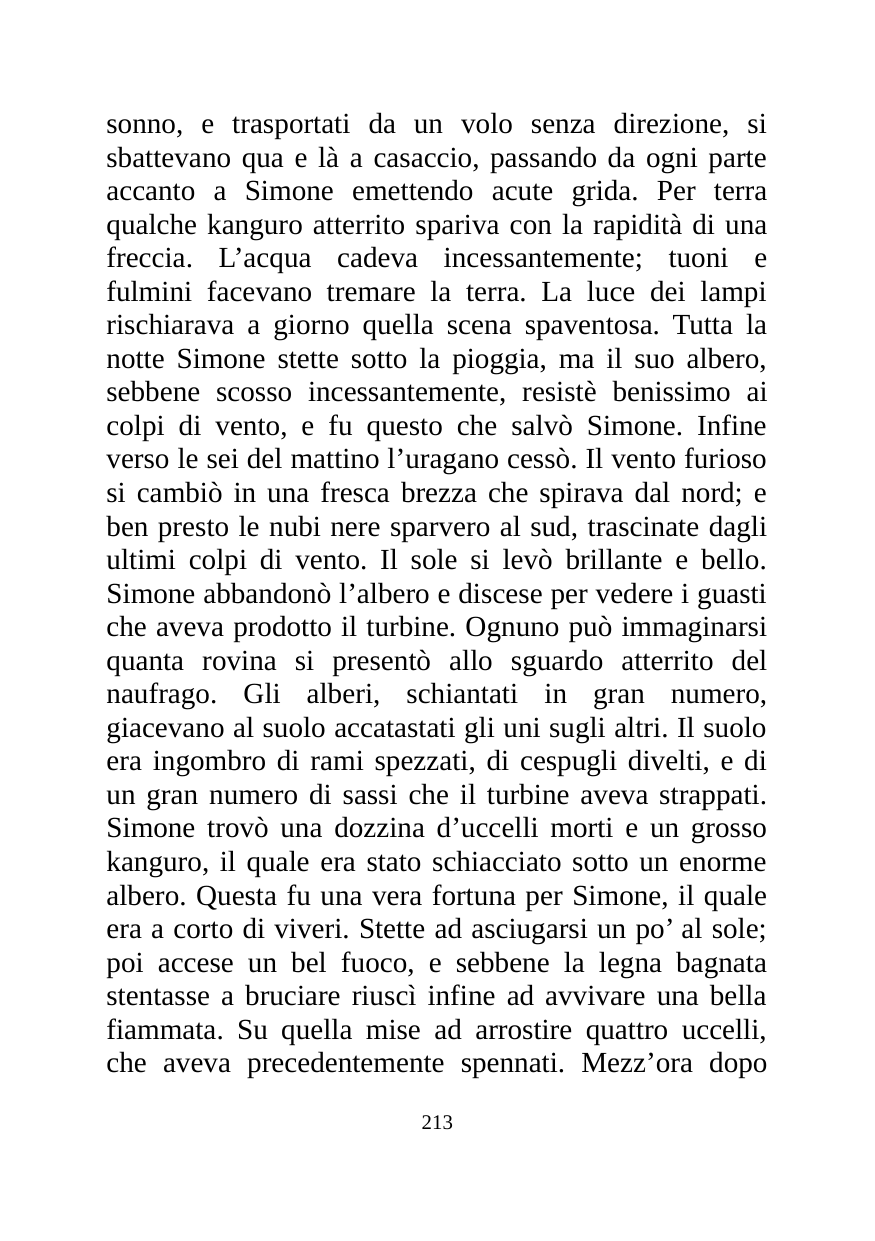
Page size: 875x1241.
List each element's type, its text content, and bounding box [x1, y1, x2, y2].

text sonno, e trasportati da un volo senza direzione, si sbattevano qua e là a casaccio, passando da ogni parte accanto a Simone emettendo acute grida. Per terra qualche kanguro atterrito spariva con la rapidità di una freccia. L’acqua cadeva incessantemente; tuoni e fulmini facevano tremare la terra. La luce dei lampi rischiarava a giorno quella scena spaventosa. Tutta la notte Simone stette sotto la pioggia, ma il suo albero, sebbene scosso incessantemente, resistè benissimo ai colpi di vento, e fu questo che salvò Simone. Infine verso le sei del mattino l’uragano cessò. Il vento furioso si cambiò in una fresca brezza che spirava dal nord; e ben presto le nubi nere sparvero al sud, trascinate dagli ultimi colpi di vento. Il sole si levò brillante e bello. Simone abbandonò l’albero e discese per vedere i guasti che aveva prodotto il turbine. Ognuno può immaginarsi quanta rovina si presentò allo sguardo atterrito del naufrago. Gli alberi, schiantati in gran numero, giacevano al suolo accatastati gli uni sugli altri. Il suolo era ingombro di rami spezzati, di cespugli divelti, e di un gran numero di sassi che il turbine aveva strappati. Simone trovò una dozzina d’uccelli morti e un grosso kanguro, il quale era stato schiacciato sotto un enorme albero. Questa fu una vera fortuna per Simone, il quale era a corto di viveri. Stette ad asciugarsi un po’ al sole; poi accese un bel fuoco, e sebbene la legna bagnata stentasse a bruciare riuscì infine ad avvivare una bella fiammata. Su quella mise ad arrostire quattro uccelli, che aveva precedentemente spennati. Mezz’ora dopo [106, 106, 768, 1079]
